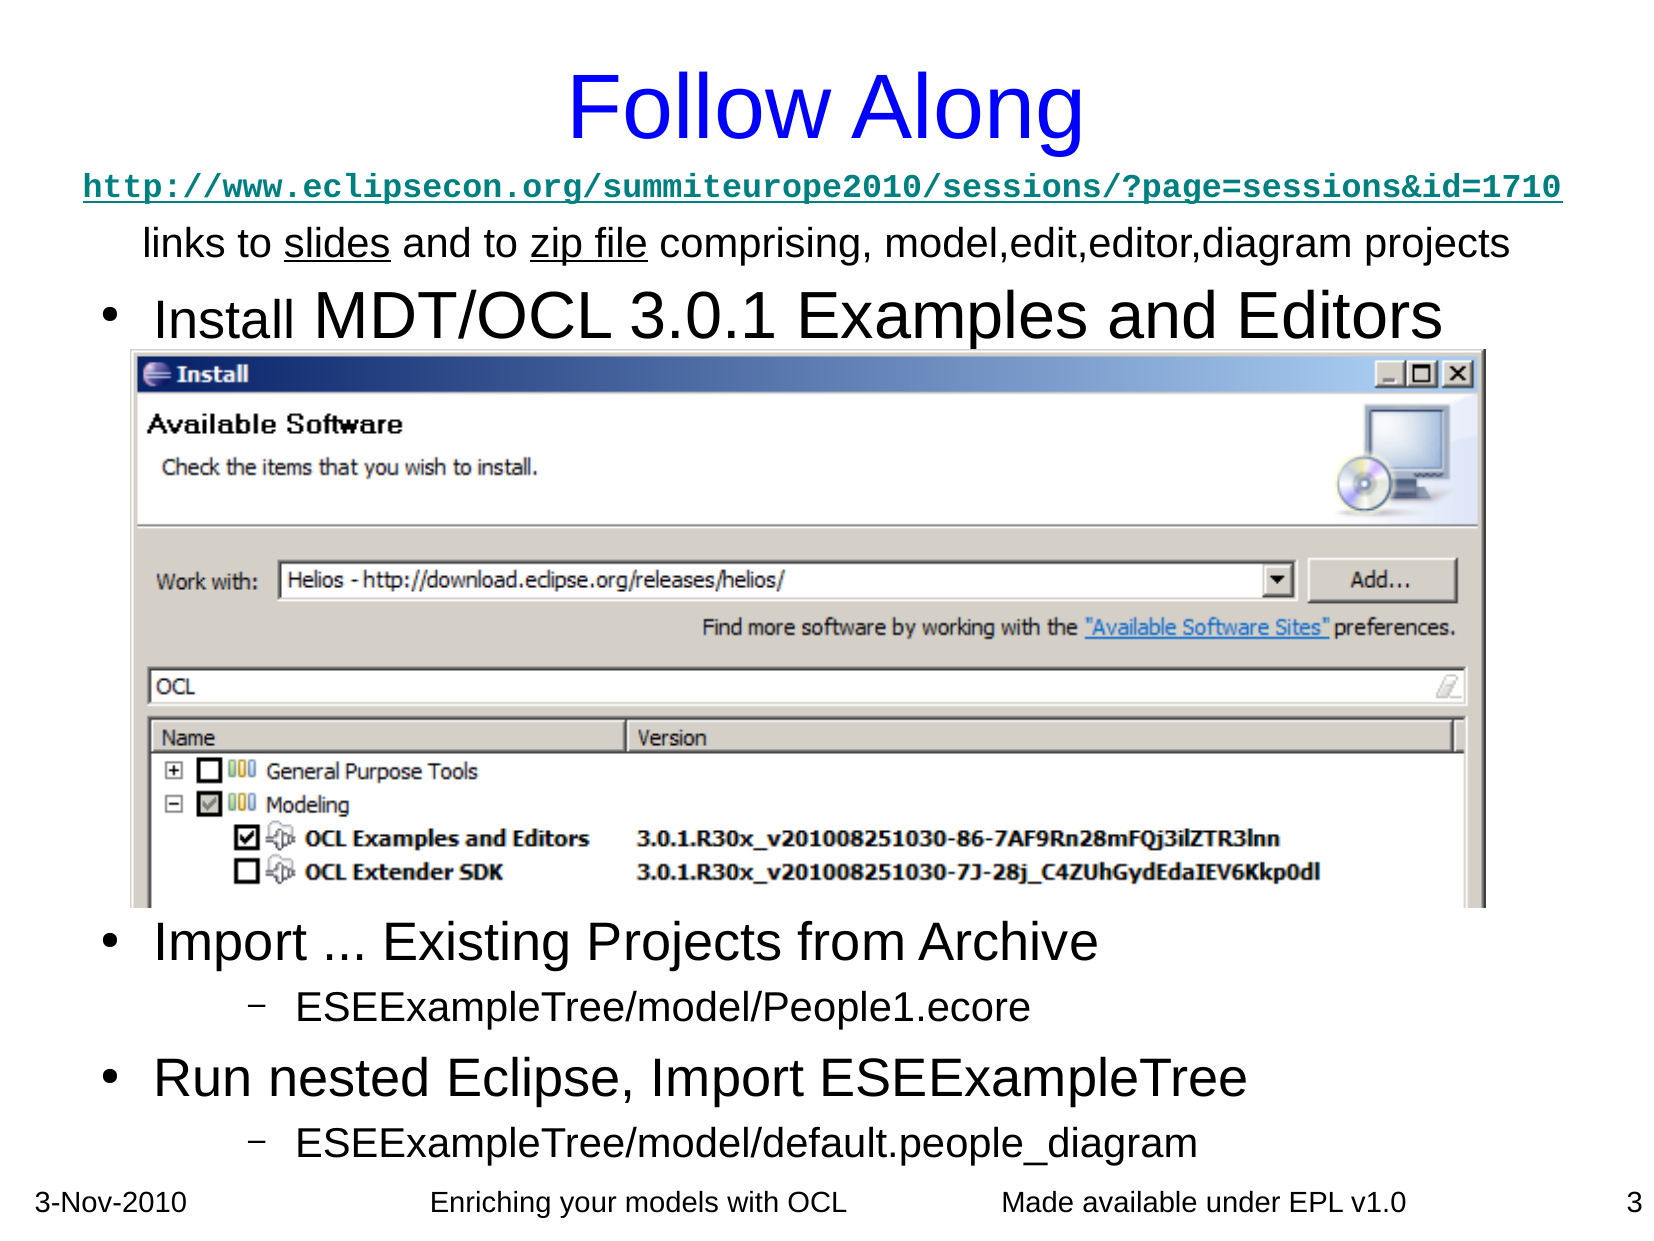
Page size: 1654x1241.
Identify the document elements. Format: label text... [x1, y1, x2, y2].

picture [130, 349, 1486, 908]
title Follow Along [82, 49, 1571, 166]
list http://www.eclipsecon.org/summiteurope2010/sessions/?page=sessions&id=1710 links to slides and to zip file comprising, model,edit,editor,diagram projects Install MDT/OCL 3.0.1 Examples and Editors Import ... Existing Projects from Archive ESEExampleTree/model/People1.ecore Run nested Eclipse, Import ESEExampleTree ESEExampleTree/model/default.people_diagram [82, 170, 1571, 1168]
